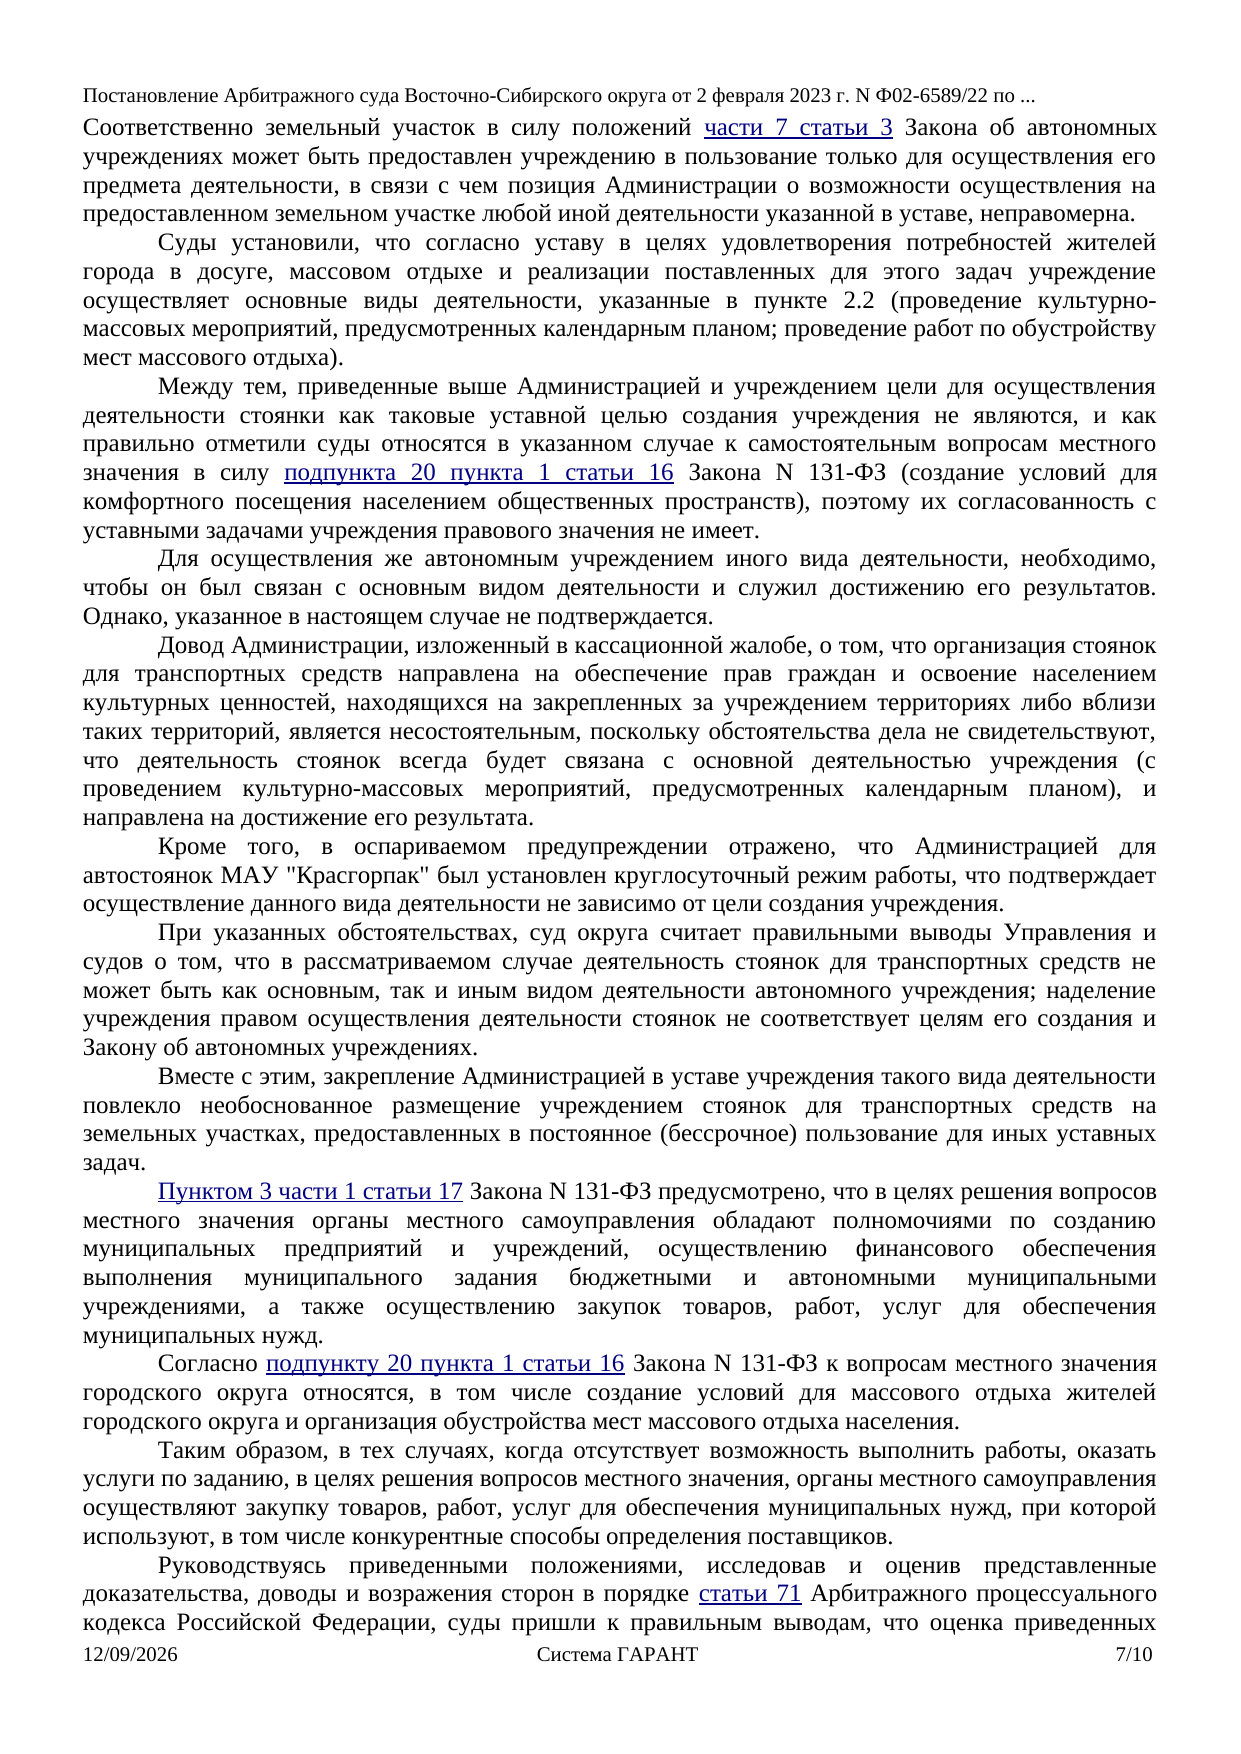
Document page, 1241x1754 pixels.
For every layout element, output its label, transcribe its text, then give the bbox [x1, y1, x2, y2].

text Довод Администрации, изложенный в кассационной жалобе, о том, что организация стоянок для транспортных средств направлена на обеспечение прав граждан и освоение населением культурных ценностей, находящихся на закрепленных за учреждением территориях либо вблизи таких территорий, является несостоятельным, поскольку обстоятельства дела не свидетельствуют, что деятельность стоянок всегда будет связана с основной деятельностью учреждения (с проведением культурно-массовых мероприятий, предусмотренных календарным планом), и направлена на достижение его результата. [83, 630, 1157, 831]
text Пунктом 3 части 1 статьи 17 Закона N 131-ФЗ предусмотрено, что в целях решения вопросов местного значения органы местного самоуправления обладают полномочиями по созданию муниципальных предприятий и учреждений, осуществлению финансового обеспечения выполнения муниципального задания бюджетными и автономными муниципальными учреждениями, а также осуществлению закупок товаров, работ, услуг для обеспечения муниципальных нужд. [83, 1176, 1157, 1348]
text Кроме того, в оспариваемом предупреждении отражено, что Администрацией для автостоянок МАУ "Красгорпак" был установлен круглосуточный режим работы, что подтверждает осуществление данного вида деятельности не зависимо от цели создания учреждения. [83, 831, 1157, 917]
text Соответственно земельный участок в силу положений части 7 статьи 3 Закона об автономных учреждениях может быть предоставлен учреждению в пользование только для осуществления его предмета деятельности, в связи с чем позиция Администрации о возможности осуществления на предоставленном земельном участке любой иной деятельности указанной в уставе, неправомерна. [83, 112, 1157, 227]
text Согласно подпункту 20 пункта 1 статьи 16 Закона N 131-ФЗ к вопросам местного значения городского округа относятся, в том числе создание условий для массового отдыха жителей городского округа и организация обустройства мест массового отдыха населения. [83, 1348, 1157, 1435]
text При указанных обстоятельствах, суд округа считает правильными выводы Управления и судов о том, что в рассматриваемом случае деятельность стоянок для транспортных средств не может быть как основным, так и иным видом деятельности автономного учреждения; наделение учреждения правом осуществления деятельности стоянок не соответствует целям его создания и Закону об автономных учреждениях. [83, 917, 1157, 1061]
text Для осуществления же автономным учреждением иного вида деятельности, необходимо, чтобы он был связан с основным видом деятельности и служил достижению его результатов. Однако, указанное в настоящем случае не подтверждается. [83, 543, 1157, 630]
text Руководствуясь приведенными положениями, исследовав и оценив представленные доказательства, доводы и возражения сторон в порядке статьи 71 Арбитражного процессуального кодекса Российской Федерации, суды пришли к правильным выводам, что оценка приведенных [83, 1550, 1157, 1636]
text Суды установили, что согласно уставу в целях удовлетворения потребностей жителей города в досуге, массовом отдыхе и реализации поставленных для этого задач учреждение осуществляет основные виды деятельности, указанные в пункте 2.2 (проведение культурно-массовых мероприятий, предусмотренных календарным планом; проведение работ по обустройству мест массового отдыха). [83, 227, 1157, 371]
text Между тем, приведенные выше Администрацией и учреждением цели для осуществления деятельности стоянки как таковые уставной целью создания учреждения не являются, и как правильно отметили суды относятся в указанном случае к самостоятельным вопросам местного значения в силу подпункта 20 пункта 1 статьи 16 Закона N 131-ФЗ (создание условий для комфортного посещения населением общественных пространств), поэтому их согласованность с уставными задачами учреждения правового значения не имеет. [83, 371, 1157, 543]
text Таким образом, в тех случаях, когда отсутствует возможность выполнить работы, оказать услуги по заданию, в целях решения вопросов местного значения, органы местного самоуправления осуществляют закупку товаров, работ, услуг для обеспечения муниципальных нужд, при которой используют, в том числе конкурентные способы определения поставщиков. [83, 1435, 1157, 1550]
text Вместе с этим, закрепление Администрацией в уставе учреждения такого вида деятельности повлекло необоснованное размещение учреждением стоянок для транспортных средств на земельных участках, предоставленных в постоянное (бессрочное) пользование для иных уставных задач. [83, 1061, 1157, 1176]
